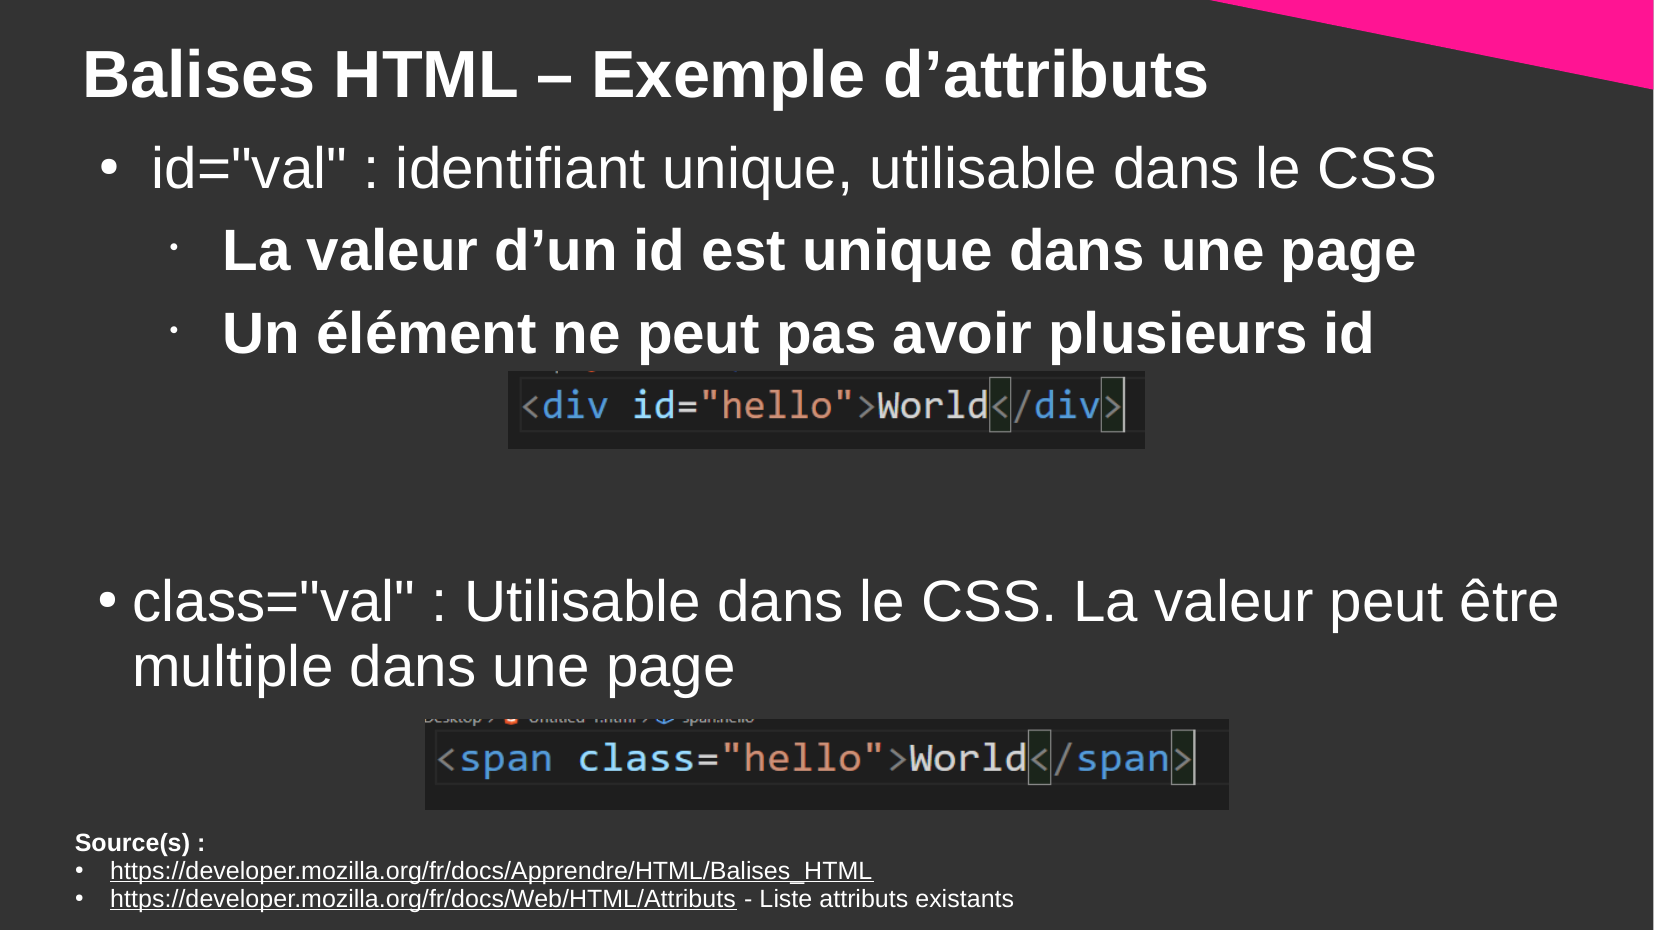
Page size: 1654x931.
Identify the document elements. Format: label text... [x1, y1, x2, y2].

title Balises HTML – Exemple d’attributs [82, 37, 1288, 122]
list id="val" : identifiant unique, utilisable dans le CSS La valeur d’un id est unique dans une page Un élément ne peut pas avoir plusieurs id [80, 135, 1545, 367]
text_box [1209, 0, 1654, 90]
text_box Source(s) : https://developer.mozilla.org/fr/docs/Apprendre/HTML/Balises_HTML https://developer.mozilla.org/fr/docs/Web/HTML/Attributs - Liste attributs existants [60, 821, 1546, 921]
picture [508, 371, 1145, 449]
picture [425, 719, 1229, 810]
text_box class="val" : Utilisable dans le CSS. La valeur peut être multiple dans une page [82, 561, 1635, 707]
